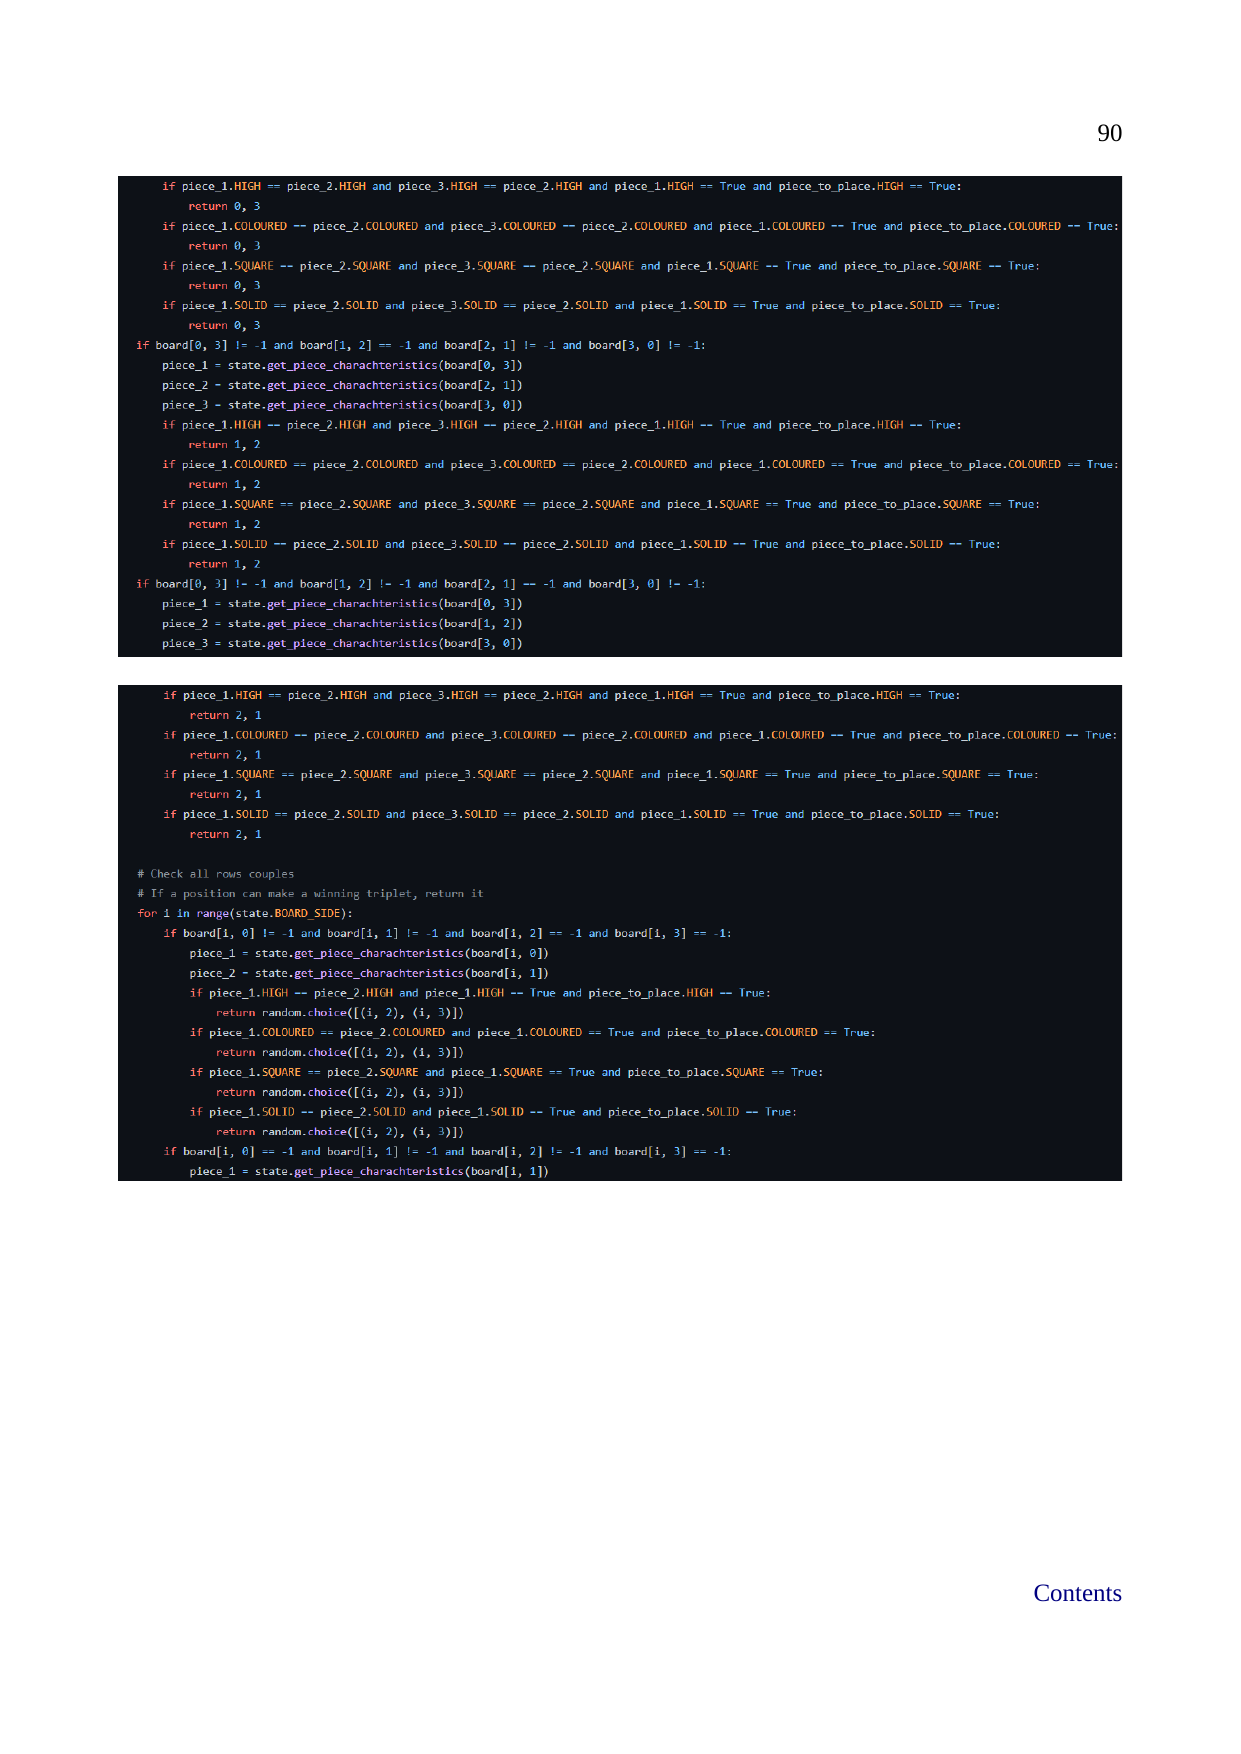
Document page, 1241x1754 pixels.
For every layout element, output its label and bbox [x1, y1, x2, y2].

picture [118, 685, 1123, 1181]
picture [118, 176, 1123, 657]
